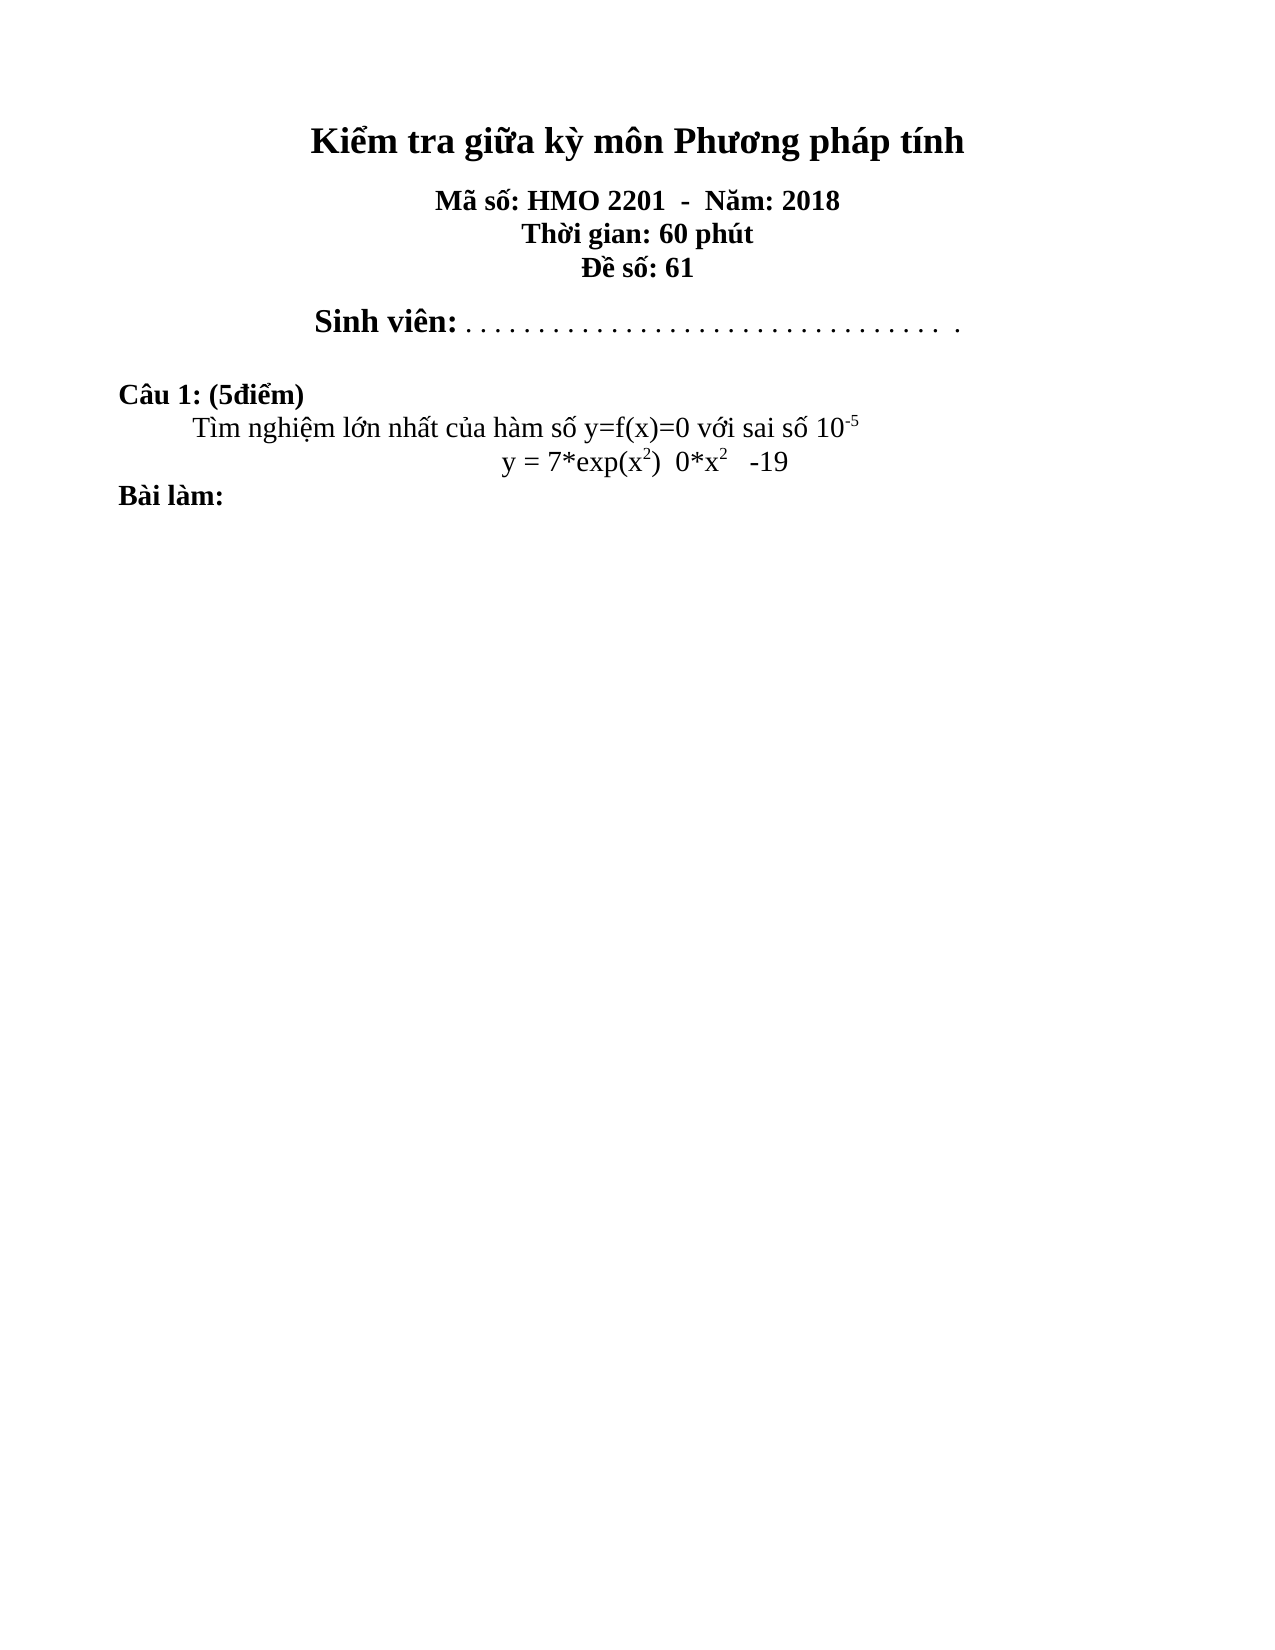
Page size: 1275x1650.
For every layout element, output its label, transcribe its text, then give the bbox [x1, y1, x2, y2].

text Bài làm: [118, 478, 1157, 511]
text Sinh viên: . . . . . . . . . . . . . . . . . . . . . . . . . . . . . . . . . . [118, 301, 1157, 340]
text Thời gian: 60 phút [118, 216, 1157, 250]
text Mã số: HMO 2201 - Năm: 2018 [118, 183, 1157, 216]
text y = 7*exp(x2) 0*x2 -19 [118, 444, 1157, 478]
text Tìm nghiệm lớn nhất của hàm số y=f(x)=0 với sai số 10-5 [118, 411, 1157, 444]
text Đề số: 61 [118, 250, 1157, 283]
text Câu 1: (5điểm) [118, 377, 1157, 411]
text Kiểm tra giữa kỳ môn Phương pháp tính [118, 118, 1157, 161]
